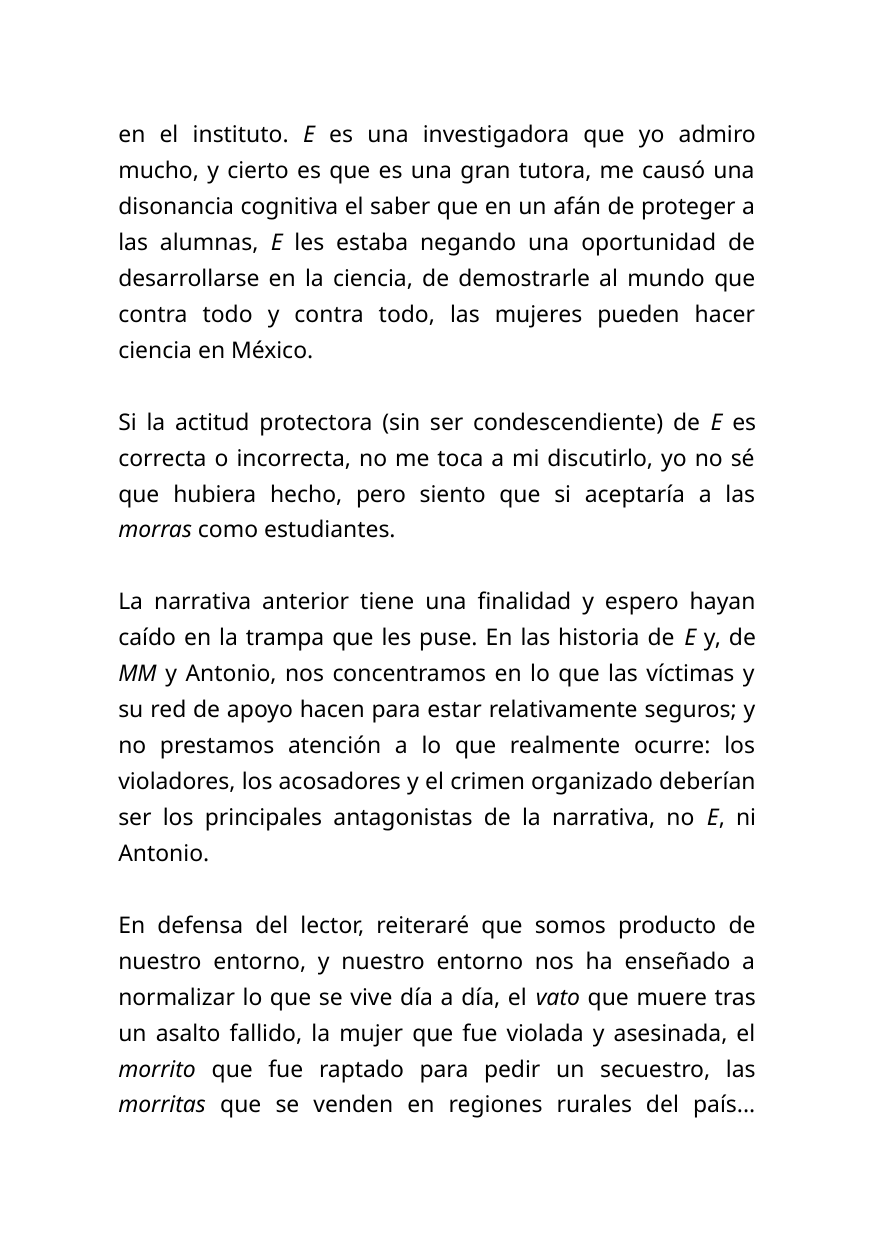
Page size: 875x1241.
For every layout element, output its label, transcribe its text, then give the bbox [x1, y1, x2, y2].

text en el instituto. E es una investigadora que yo admiro mucho, y cierto es que es una gran tutora, me causó una disonancia cognitiva el saber que en un afán de proteger a las alumnas, E les estaba negando una oportunidad de desarrollarse en la ciencia, de demostrarle al mundo que contra todo y contra todo, las mujeres pueden hacer ciencia en México. [118, 118, 756, 365]
text Si la actitud protectora (sin ser condescendiente) de E es correcta o incorrecta, no me toca a mi discutirlo, yo no sé que hubiera hecho, pero siento que si aceptaría a las morras como estudiantes. [118, 406, 756, 545]
text La narrativa anterior tiene una finalidad y espero hayan caído en la trampa que les puse. En las historia de E y, de MM y Antonio, nos concentramos en lo que las víctimas y su red de apoyo hacen para estar relativamente seguros; y no prestamos atención a lo que realmente ocurre: los violadores, los acosadores y el crimen organizado deberían ser los principales antagonistas de la narrativa, no E, ni Antonio. [118, 585, 756, 868]
text En defensa del lector, reiteraré que somos producto de nuestro entorno, y nuestro entorno nos ha enseñado a normalizar lo que se vive día a día, el vato que muere tras un asalto fallido, la mujer que fue violada y asesinada, el morrito que fue raptado para pedir un secuestro, las morritas que se venden en regiones rurales del país... [118, 909, 756, 1120]
